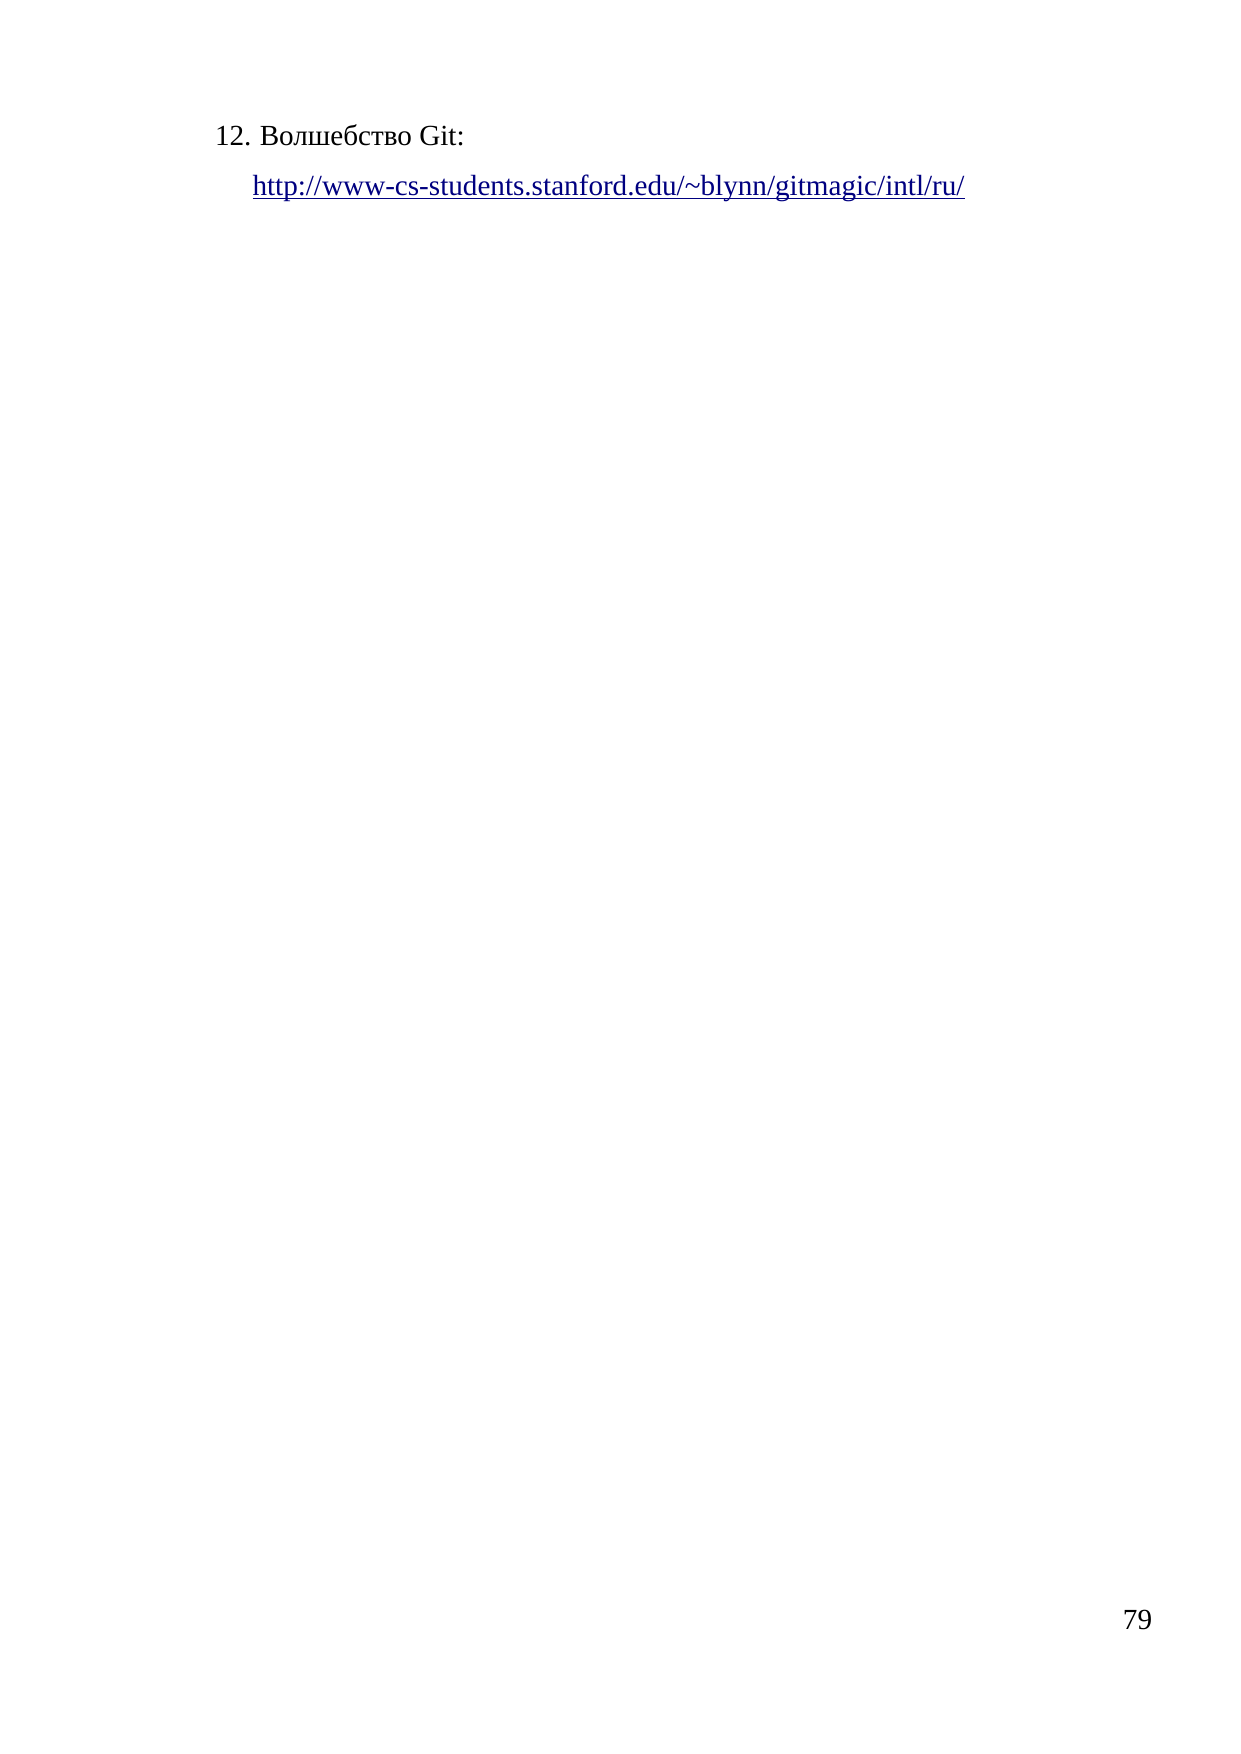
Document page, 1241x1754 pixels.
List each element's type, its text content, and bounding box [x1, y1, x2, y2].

list Волшебство Git: http://www-cs-students.stanford.edu/~blynn/gitmagic/intl/ru/ [215, 118, 1152, 202]
